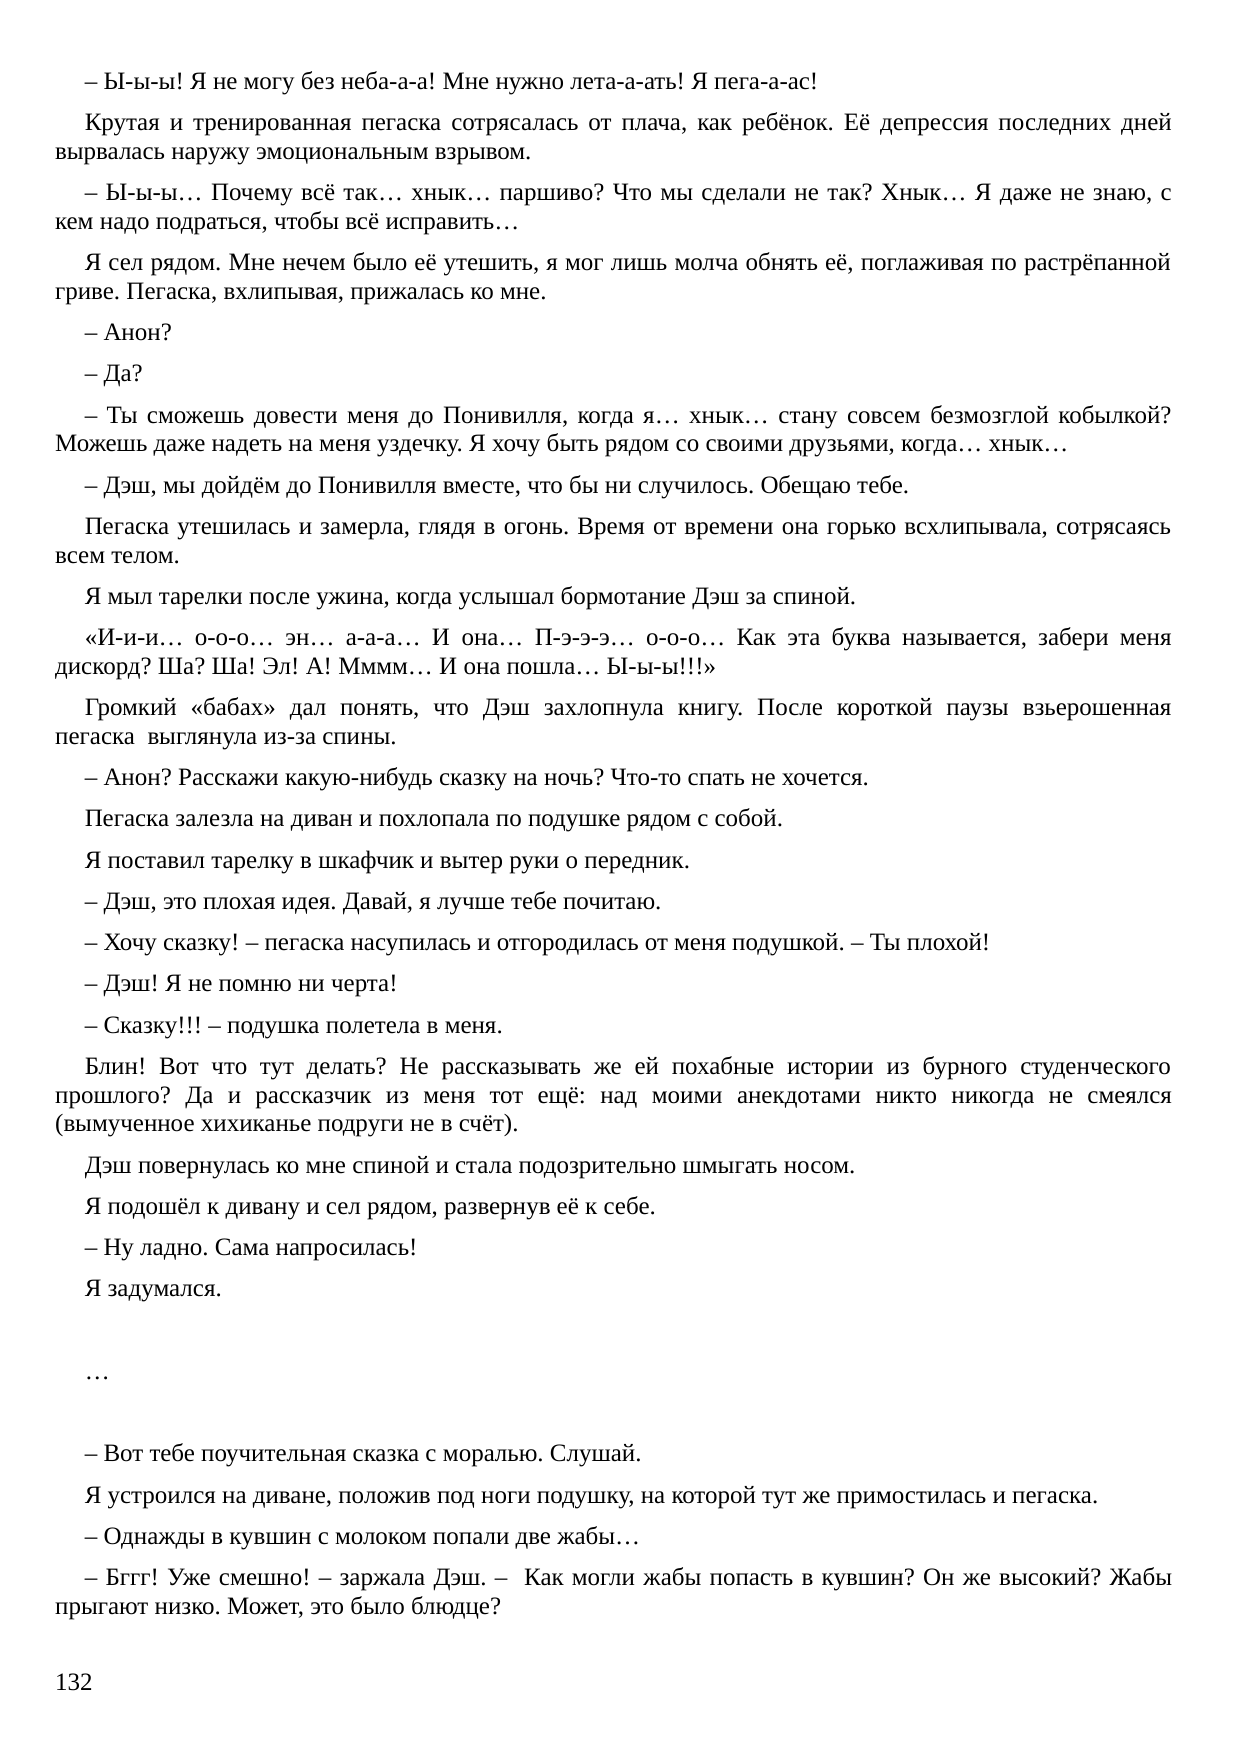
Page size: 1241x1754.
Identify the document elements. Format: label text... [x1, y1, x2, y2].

text – Дэш, это плохая идея. Давай, я лучше тебе почитаю. [55, 886, 1173, 915]
text Пегаска утешилась и замерла, глядя в огонь. Время от времени она горько всхлипывала, сотрясаясь всем телом. [55, 511, 1173, 568]
text Крутая и тренированная пегаска сотрясалась от плача, как ребёнок. Её депрессия последних дней вырвалась наружу эмоциональным взрывом. [55, 107, 1173, 165]
text Дэш повернулась ко мне спиной и стала подозрительно шмыгать носом. [55, 1150, 1173, 1178]
text – Вот тебе поучительная сказка с моралью. Слушай. [55, 1438, 1173, 1467]
text – Однажды в кувшин с молоком попали две жабы… [55, 1521, 1173, 1550]
text – Хочу сказку! – пегаска насупилась и отгородилась от меня подушкой. – Ты плохой! [55, 927, 1173, 956]
text – Дэш! Я не помню ни черта! [55, 968, 1173, 997]
text Блин! Вот что тут делать? Не рассказывать же ей похабные истории из бурного студенческого прошлого? Да и рассказчик из меня тот ещё: над моими анекдотами никто никогда не смеялся (вымученное хихиканье подруги не в счёт). [55, 1051, 1173, 1137]
text Я сел рядом. Мне нечем было её утешить, я мог лишь молча обнять её, поглаживая по растрёпанной гриве. Пегаска, вхлипывая, прижалась ко мне. [55, 247, 1173, 305]
text – Анон? Расскажи какую-нибудь сказку на ночь? Что-то спать не хочется. [55, 762, 1173, 791]
text – Ну ладно. Сама напросилась! [55, 1232, 1173, 1261]
text Я подошёл к дивану и сел рядом, развернув её к себе. [55, 1191, 1173, 1220]
text – Дэш, мы дойдём до Понивилля вместе, что бы ни случилось. Обещаю тебе. [55, 470, 1173, 498]
text Я поставил тарелку в шкафчик и вытер руки о передник. [55, 845, 1173, 873]
text – Бггг! Уже смешно! – заржала Дэш. – Как могли жабы попасть в кувшин? Он же высокий? Жабы прыгают низко. Может, это было блюдце? [55, 1562, 1173, 1620]
text – Ты сможешь довести меня до Понивилля, когда я… хнык… стану совсем безмозглой кобылкой? Можешь даже надеть на меня уздечку. Я хочу быть рядом со своими друзьями, когда… хнык… [55, 400, 1173, 457]
text Я устроился на диване, положив под ноги подушку, на которой тут же примостилась и пегаска. [55, 1480, 1173, 1508]
text – Ы-ы-ы… Почему всё так… хнык… паршиво? Что мы сделали не так? Хнык… Я даже не знаю, с кем надо подраться, чтобы всё исправить… [55, 177, 1173, 235]
text Я задумался. [55, 1273, 1173, 1302]
text – Да? [55, 358, 1173, 387]
text Пегаска залезла на диван и похлопала по подушке рядом с собой. [55, 803, 1173, 832]
text – Анон? [55, 317, 1173, 346]
text Я мыл тарелки после ужина, когда услышал бормотание Дэш за спиной. [55, 581, 1173, 610]
text «И-и-и… о-о-о… эн… а-а-а… И она… П-э-э-э… о-о-о… Как эта буква называется, забери меня дискорд? Ша? Ша! Эл! А! Мммм… И она пошла… Ы-ы-ы!!!» [55, 622, 1173, 680]
text – Сказку!!! – подушка полетела в меня. [55, 1010, 1173, 1038]
text Громкий «бабах» дал понять, что Дэш захлопнула книгу. После короткой паузы взьерошенная пегаска выглянула из-за спины. [55, 692, 1173, 750]
text … [55, 1356, 1173, 1385]
text – Ы-ы-ы! Я не могу без неба-а-а! Мне нужно лета-а-ать! Я пега-а-ас! [55, 66, 1173, 95]
